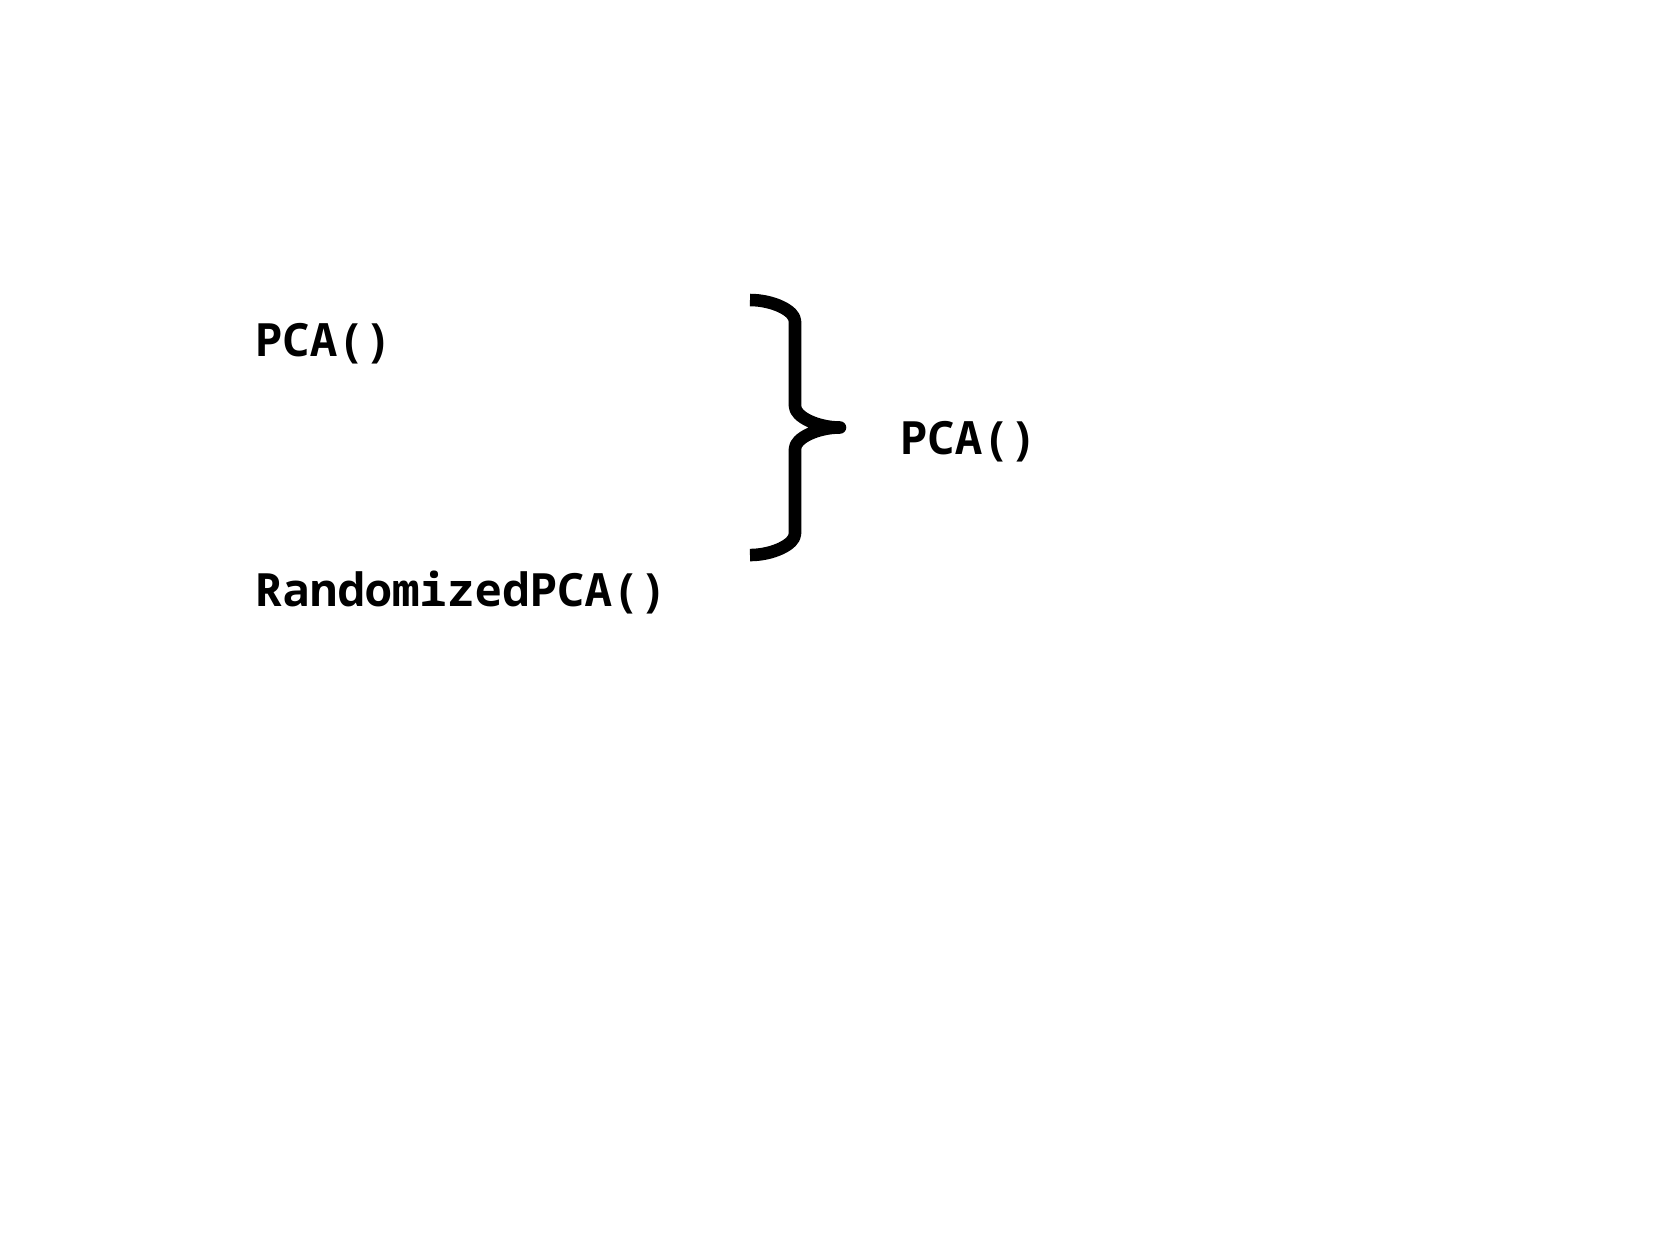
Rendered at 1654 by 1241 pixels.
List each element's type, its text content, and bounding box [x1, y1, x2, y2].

text_box PCA() RandomizedPCA() [240, 300, 683, 575]
text_box PCA() [885, 398, 1053, 466]
